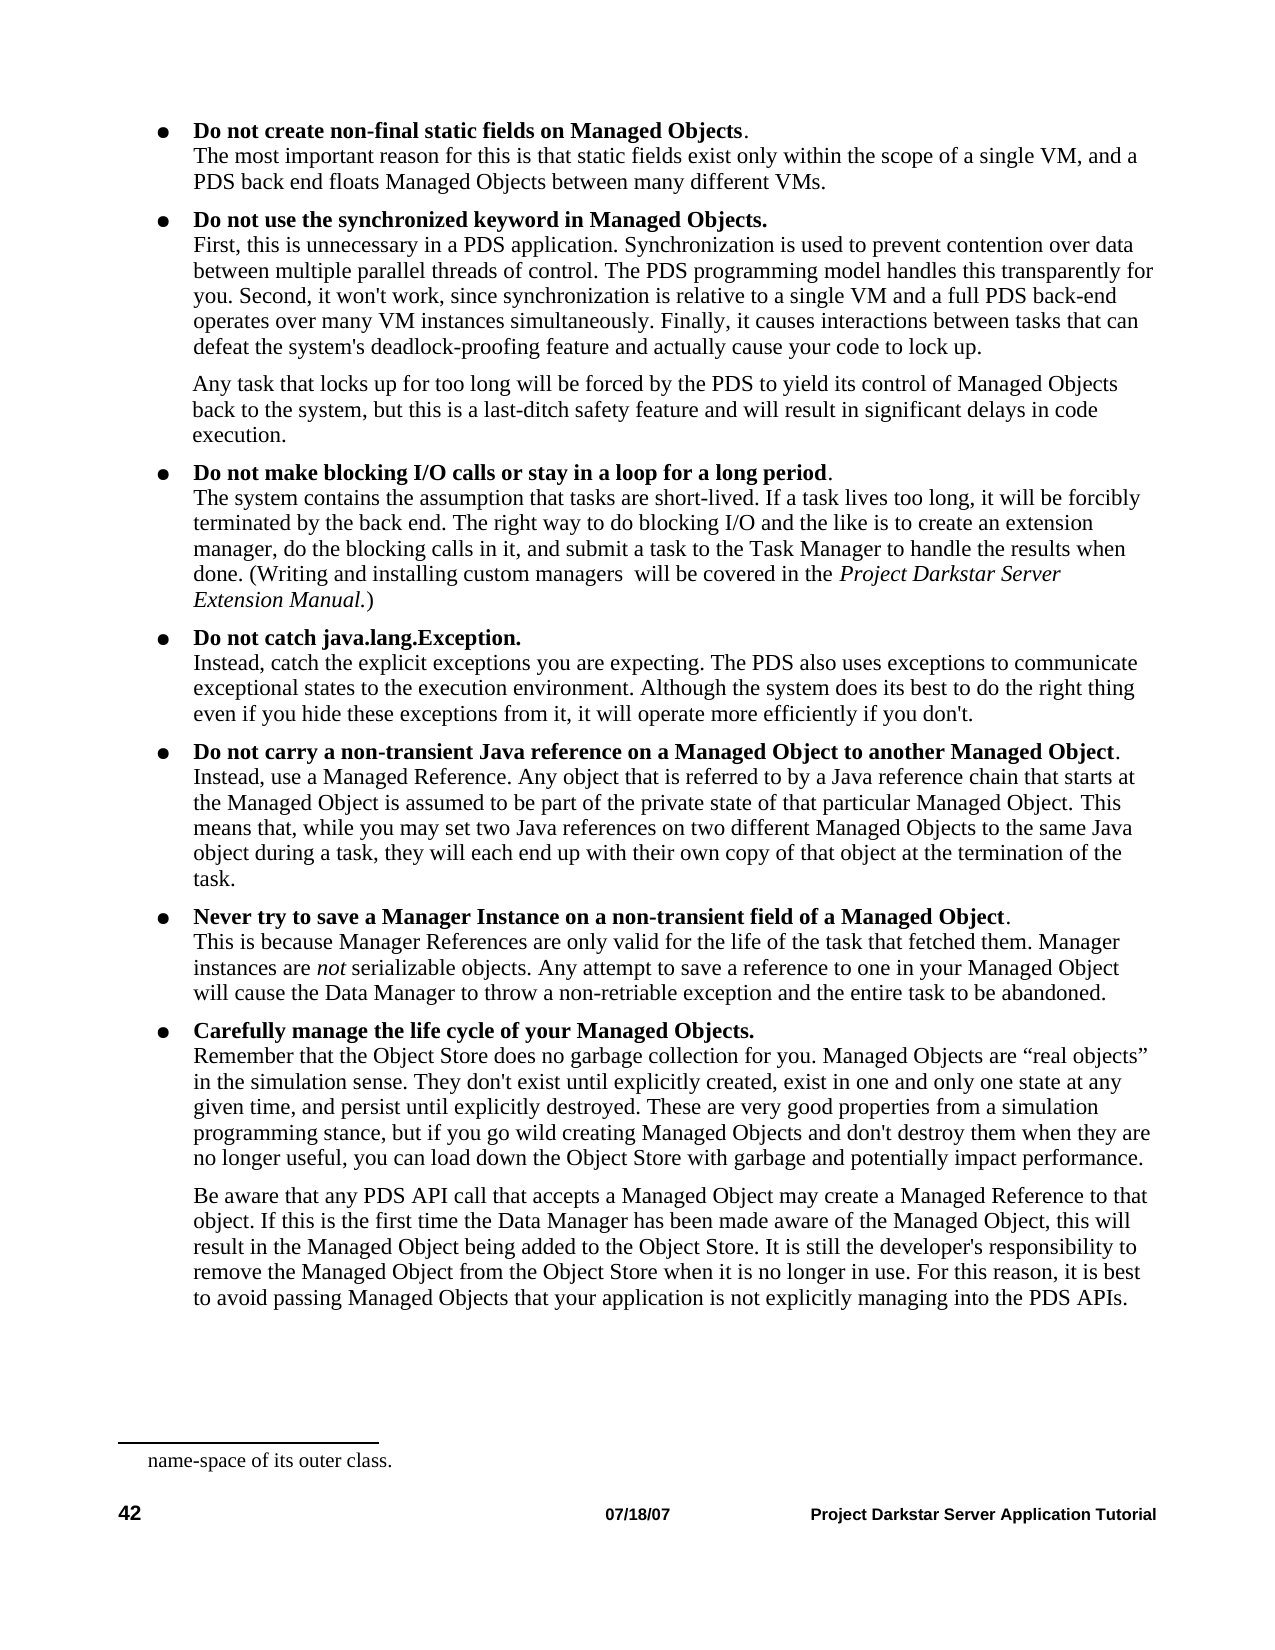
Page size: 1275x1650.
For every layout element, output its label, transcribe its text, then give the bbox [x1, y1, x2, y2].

list Carefully manage the life cycle of your Managed Objects. Remember that the Object Store does no garbage collection for you. Managed Objects are “real objects” in the simulation sense. They don't exist until explicitly created, exist in one and only one state at any given time, and persist until explicitly destroyed. These are very good properties from a simulation programming stance, but if you go wild creating Managed Objects and don't destroy them when they are no longer useful, you can load down the Object Store with garbage and potentially impact performance. [156, 1018, 1157, 1170]
list Do not make blocking I/O calls or stay in a loop for a long period. The system contains the assumption that tasks are short-lived. If a task lives too long, it will be forcibly terminated by the back end. The right way to do blocking I/O and the like is to create an extension manager, do the blocking calls in it, and submit a task to the Task Manager to handle the results when done. (Writing and installing custom managers will be covered in the Project Darkstar Server Extension Manual.) [156, 459, 1157, 612]
list name-space of its outer class. [118, 1449, 1157, 1472]
list Do not use the synchronized keyword in Managed Objects. First, this is unnecessary in a PDS application. Synchronization is used to prevent contention over data between multiple parallel threads of control. The PDS programming model handles this transparently for you. Second, it won't work, since synchronization is relative to a single VM and a full PDS back-end operates over many VM instances simultaneously. Finally, it causes interactions between tasks that can defeat the system's deadlock-proofing feature and actually cause your code to lock up. [156, 207, 1157, 359]
list Do not carry a non-transient Java reference on a Managed Object to another Managed Object. Instead, use a Managed Reference. Any object that is referred to by a Java reference chain that starts at the Managed Object is assumed to be part of the private state of that particular Managed Object. This means that, while you may set two Java references on two different Managed Objects to the same Java object during a task, they will each end up with their own copy of that object at the termination of the task. [156, 739, 1157, 891]
list Do not catch java.lang.Exception. Instead, catch the explicit exceptions you are expecting. The PDS also uses exceptions to communicate exceptional states to the execution environment. Although the system does its best to do the right thing even if you hide these exceptions from it, it will operate more efficiently if you don't. [156, 624, 1157, 726]
list Be aware that any PDS API call that accepts a Managed Object may create a Managed Reference to that object. If this is the first time the Data Manager has been made aware of the Managed Object, this will result in the Managed Object being added to the Object Store. It is still the developer's responsibility to remove the Managed Object from the Object Store when it is no longer in use. For this reason, it is best to avoid passing Managed Objects that your application is not explicitly managing into the PDS APIs. [156, 1183, 1157, 1310]
text Any task that locks up for too long will be forced by the PDS to yield its control of Managed Objects back to the system, but this is a last-ditch safety feature and will result in significant delays in code execution. [192, 371, 1157, 448]
list Do not create non-final static fields on Managed Objects. The most important reason for this is that static fields exist only within the scope of a single VM, and a PDS back end floats Managed Objects between many different VMs. [156, 118, 1157, 194]
list Never try to save a Manager Instance on a non-transient field of a Managed Object. This is because Manager References are only valid for the life of the task that fetched them. Manager instances are not serializable objects. Any attempt to save a reference to one in your Managed Object will cause the Data Manager to throw a non-retriable exception and the entire task to be abandoned. [156, 904, 1157, 1005]
